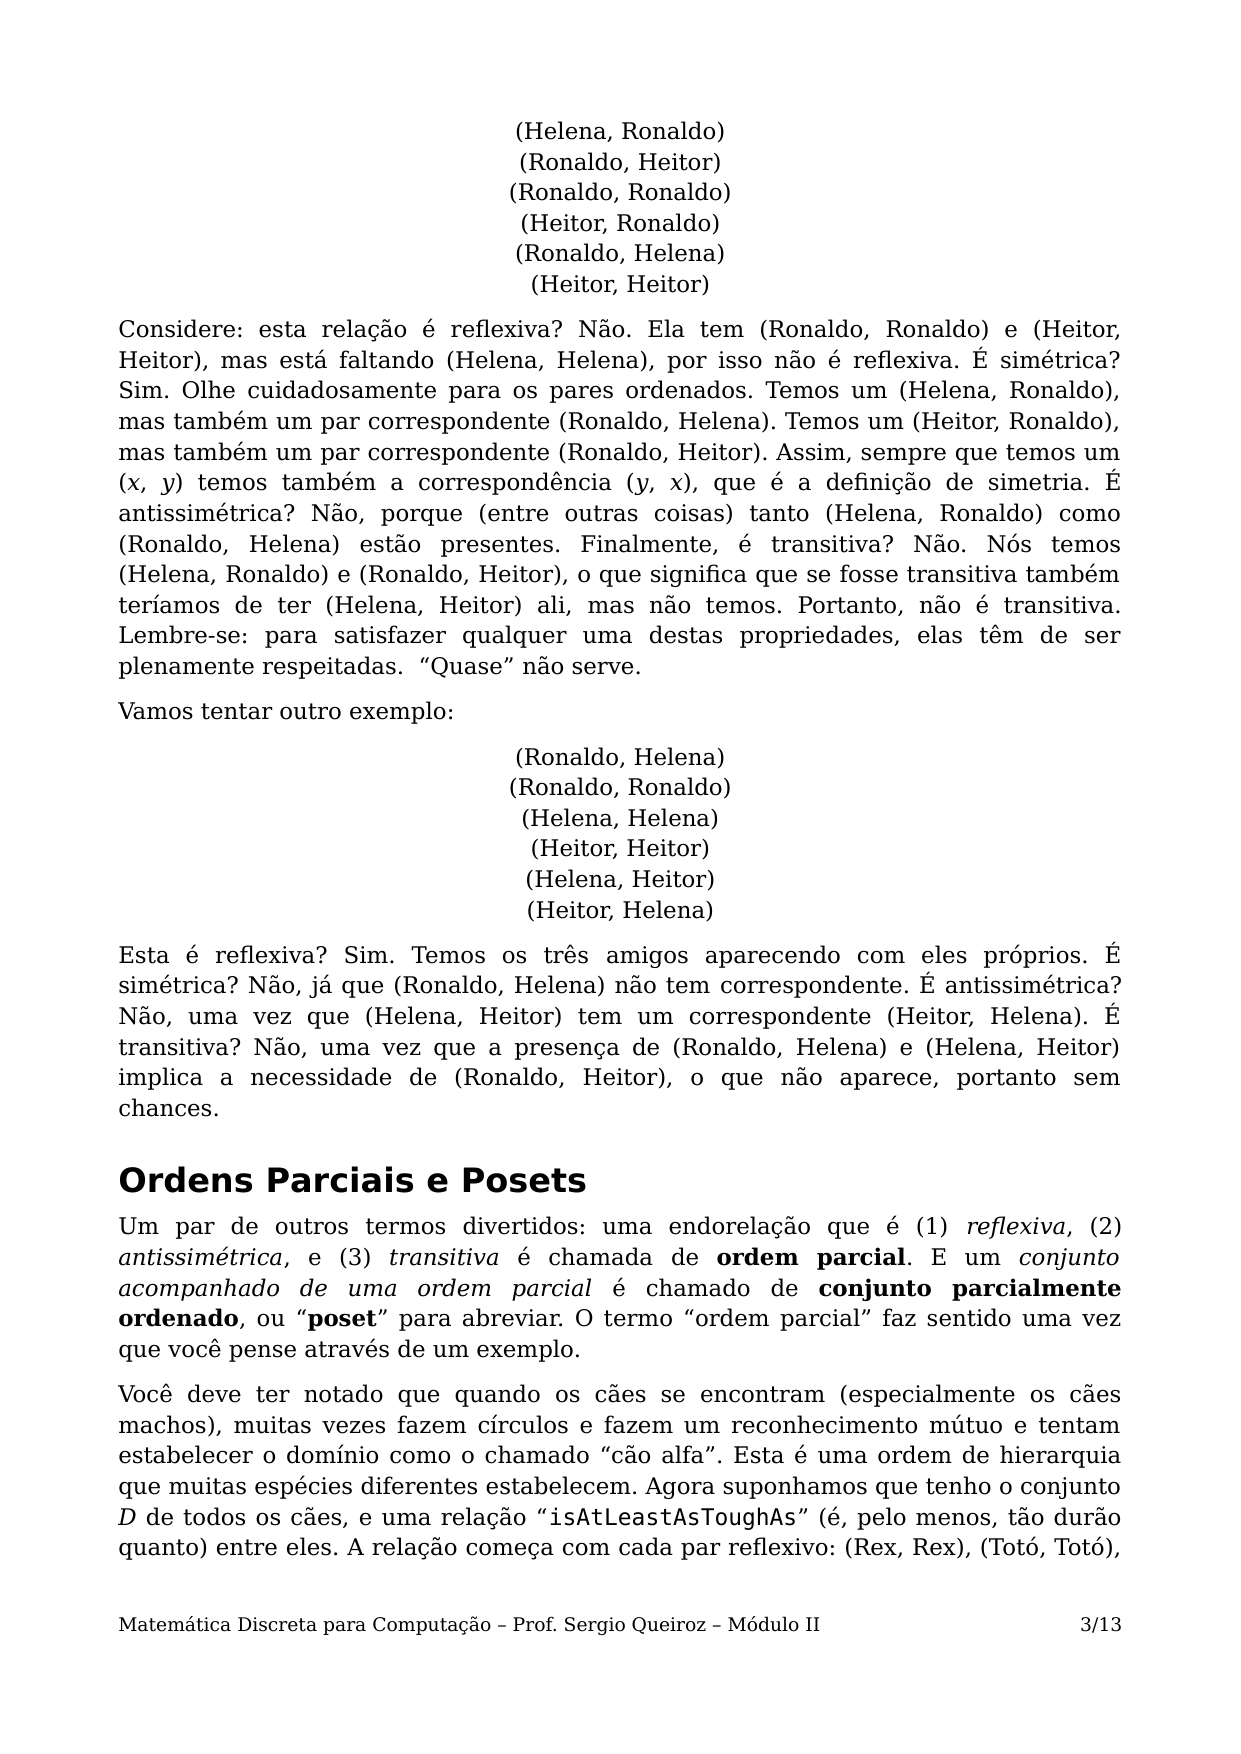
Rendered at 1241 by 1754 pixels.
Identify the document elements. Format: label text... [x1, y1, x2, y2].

text (Ronaldo, Helena) (Ronaldo, Ronaldo) (Helena, Helena) (Heitor, Heitor) (Helena, Heitor) (Heitor, Helena) [118, 744, 1122, 923]
text Considere: esta relação é reflexiva? Não. Ela tem (Ronaldo, Ronaldo) e (Heitor, Heitor), mas está faltando (Helena, Helena), por isso não é reflexiva. É simétrica? Sim. Olhe cuidadosamente para os pares ordenados. Temos um (Helena, Ronaldo), mas também um par correspondente (Ronaldo, Helena). Temos um (Heitor, Ronaldo), mas também um par correspondente (Ronaldo, Heitor). Assim, sempre que temos um (x, y) temos também a correspondência (y, x), que é a definição de simetria. É antissimétrica? Não, porque (entre outras coisas) tanto (Helena, Ronaldo) como (Ronaldo, Helena) estão presentes. Finalmente, é transitiva? Não. Nós temos (Helena, Ronaldo) e (Ronaldo, Heitor), o que significa que se fosse transitiva também teríamos de ter (Helena, Heitor) ali, mas não temos. Portanto, não é transitiva. Lembre-se: para satisfazer qualquer uma destas propriedades, elas têm de ser plenamente respeitadas. “Quase” não serve. [118, 316, 1122, 680]
text Vamos tentar outro exemplo: [118, 698, 1122, 725]
text (Helena, Ronaldo) (Ronaldo, Heitor) (Ronaldo, Ronaldo) (Heitor, Ronaldo) (Ronaldo, Helena) (Heitor, Heitor) [118, 118, 1122, 298]
subtitle Ordens Parciais e Posets [118, 1161, 1122, 1200]
text Você deve ter notado que quando os cães se encontram (especialmente os cães machos), muitas vezes fazem círculos e fazem um reconhecimento mútuo e tentam estabelecer o domínio como o chamado “cão alfa”. Esta é uma ordem de hierarquia que muitas espécies diferentes estabelecem. Agora suponhamos que tenho o conjunto D de todos os cães, e uma relação “isAtLeastAsToughAs” (é, pelo menos, tão durão quanto) entre eles. A relação começa com cada par reflexivo: (Rex, Rex), (Totó, Totó), [118, 1381, 1122, 1561]
text Um par de outros termos divertidos: uma endorelação que é (1) reflexiva, (2) antissimétrica, e (3) transitiva é chamada de ordem parcial. E um conjunto acompanhado de uma ordem parcial é chamado de conjunto parcialmente ordenado, ou “poset” para abreviar. O termo “ordem parcial” faz sentido uma vez que você pense através de um exemplo. [118, 1213, 1122, 1363]
text Esta é reflexiva? Sim. Temos os três amigos aparecendo com eles próprios. É simétrica? Não, já que (Ronaldo, Helena) não tem correspondente. É antissimétrica? Não, uma vez que (Helena, Heitor) tem um correspondente (Heitor, Helena). É transitiva? Não, uma vez que a presença de (Ronaldo, Helena) e (Helena, Heitor) implica a necessidade de (Ronaldo, Heitor), o que não aparece, portanto sem chances. [118, 942, 1122, 1122]
